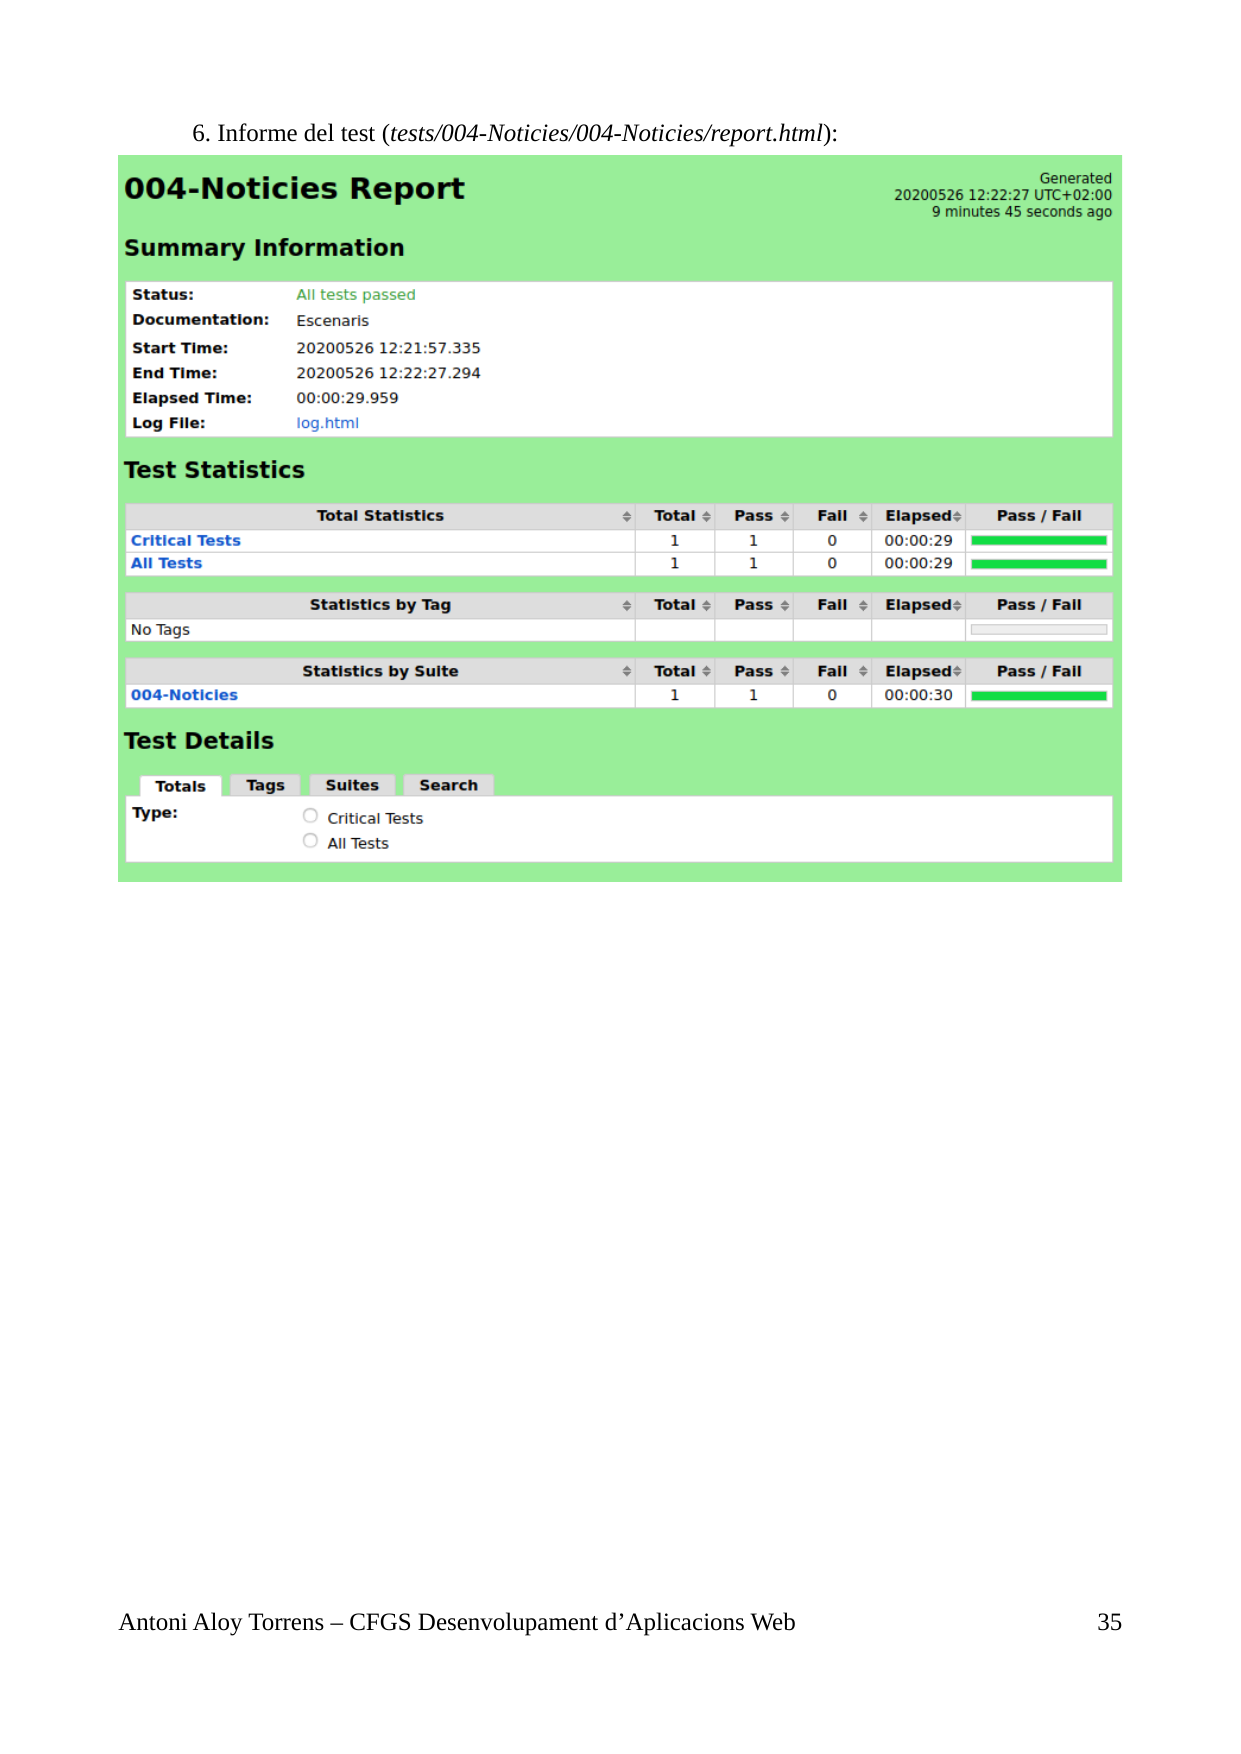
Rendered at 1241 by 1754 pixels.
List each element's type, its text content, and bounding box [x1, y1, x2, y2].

picture [118, 155, 1123, 882]
text 6. Informe del test (tests/004-Noticies/004-Noticies/report.html): [118, 118, 1122, 147]
